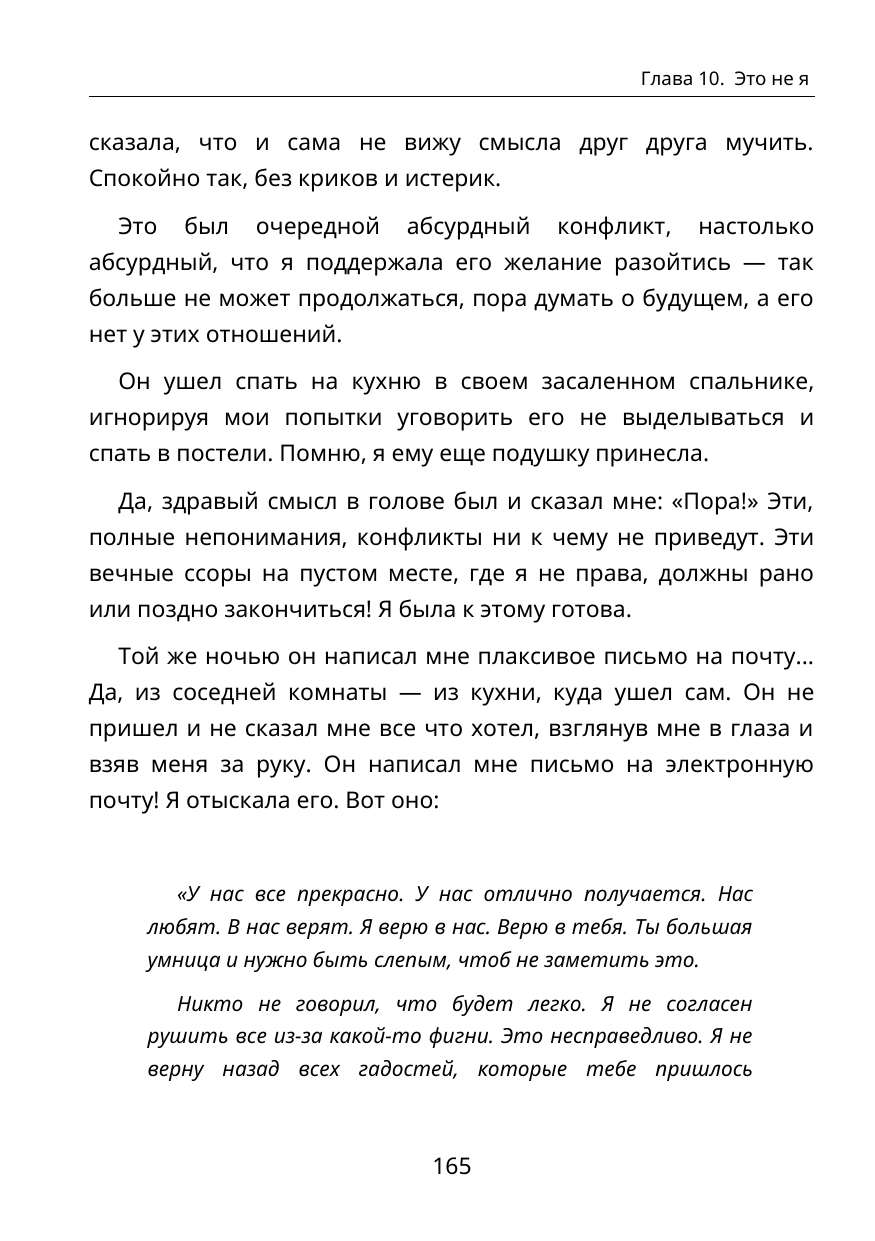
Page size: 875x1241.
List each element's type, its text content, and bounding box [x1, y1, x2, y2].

text Это был очередной абсурдный конфликт, настолько абсурдный, что я поддержала его желание разойтись — так больше не может продолжаться, пора думать о будущем, а его нет у этих отношений. [88, 210, 815, 349]
text Той же ночью он написал мне плаксивое письмо на почту... Да, из соседней комнаты — из кухни, куда ушел сам. Он не пришел и не сказал мне все что хотел, взглянув мне в глаза и взяв меня за руку. Он написал мне письмо на электронную почту! Я отыскала его. Вот оно: [88, 640, 815, 815]
text Никто не говорил, что будет легко. Я не согласен рушить все из-за какой-то фигни. Это несправедливо. Я не верну назад всех гадостей, которые тебе пришлось [147, 989, 756, 1083]
text сказала, что и сама не вижу смысла друг друга мучить. Спокойно так, без криков и истерик. [88, 126, 815, 193]
text Да, здравый смысл в голове был и сказал мне: «Пора!» Эти, полные непонимания, конфликты ни к чему не приведут. Эти вечные ссоры на пустом месте, где я не права, должны рано или поздно закончиться! Я была к этому готова. [88, 485, 815, 624]
text «У нас все прекрасно. У нас отлично получается. Нас любят. В нас верят. Я верю в нас. Верю в тебя. Ты большая умница и нужно быть слепым, чтоб не заметить это. [147, 879, 756, 973]
text Он ушел спать на кухню в своем засаленном спальнике, игнорируя мои попытки уговорить его не выделываться и спать в постели. Помню, я ему еще подушку принесла. [88, 365, 815, 468]
